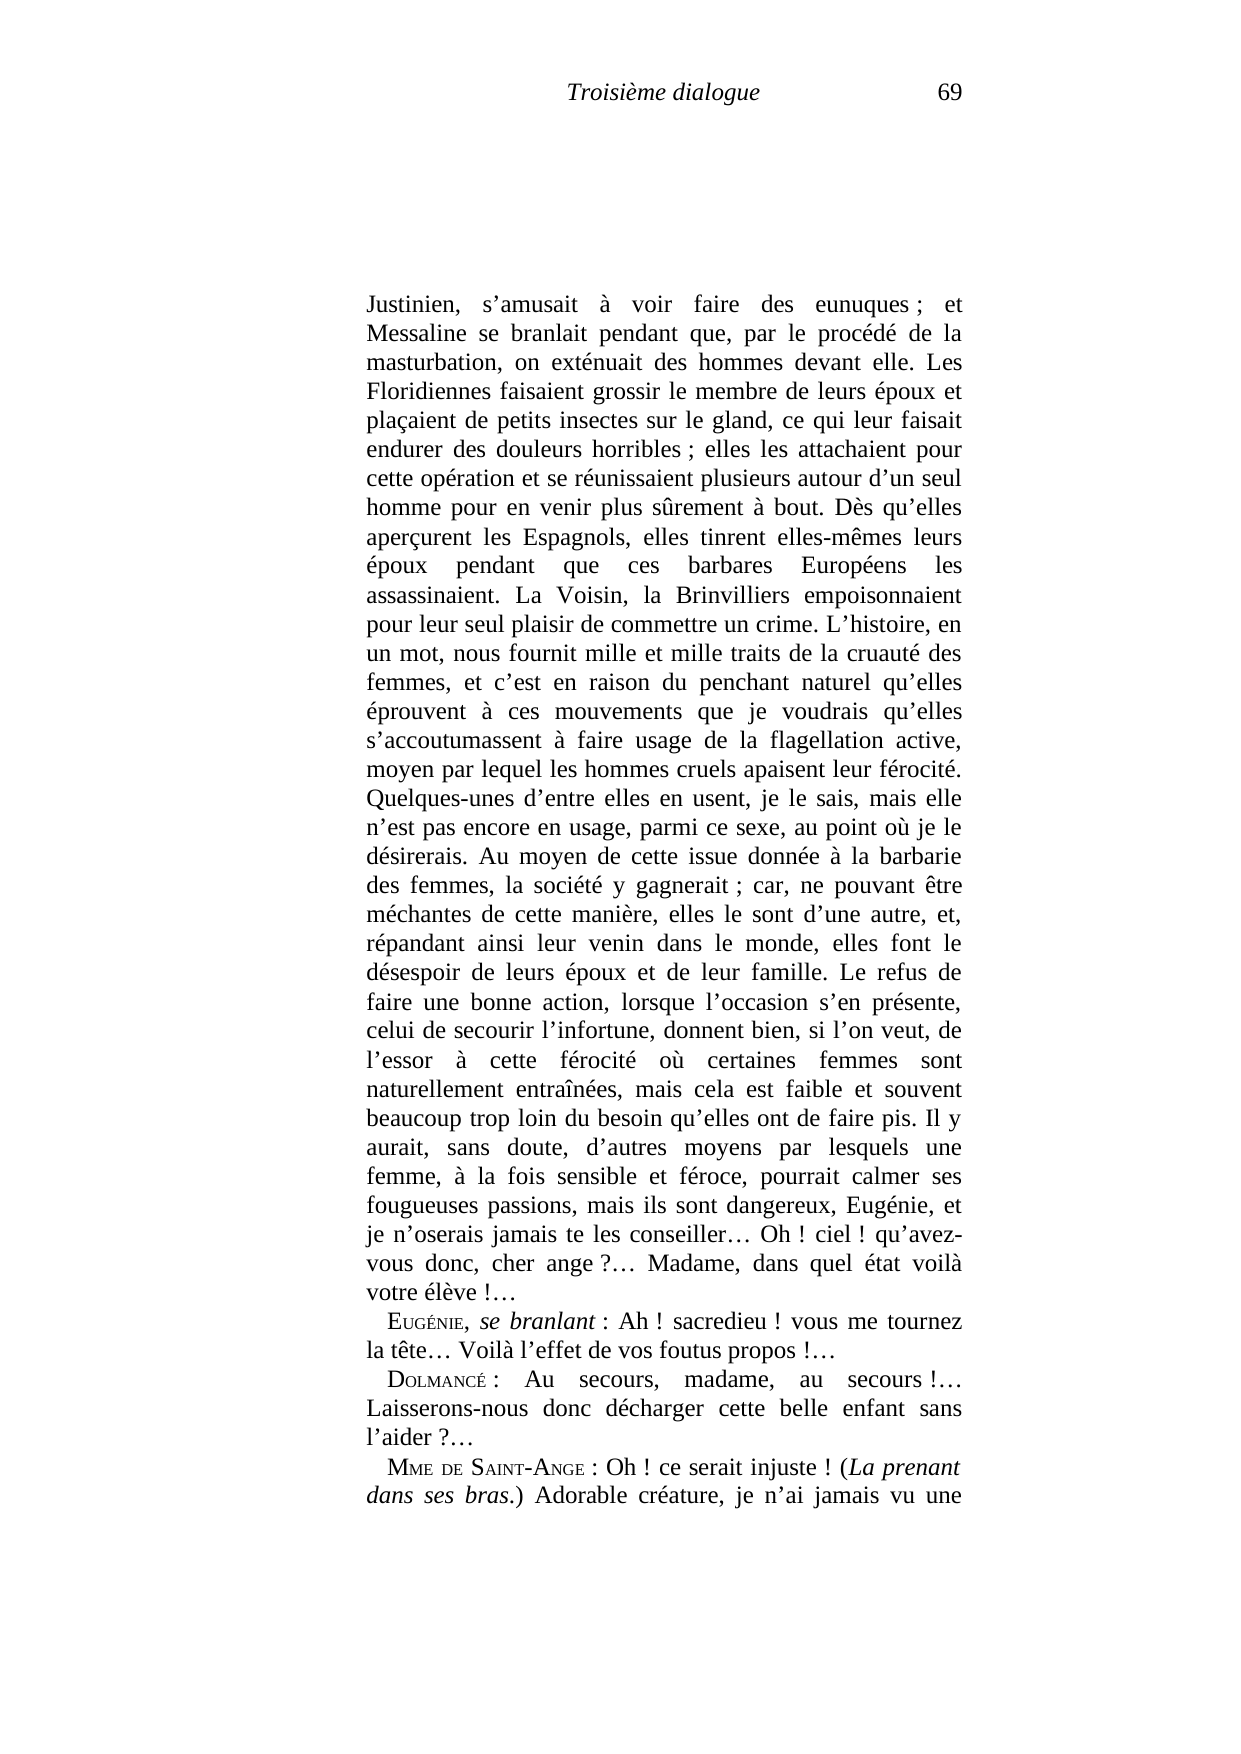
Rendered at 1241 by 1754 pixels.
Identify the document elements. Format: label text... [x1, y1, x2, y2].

text Justinien, s’amusait à voir faire des eunuques ; et Messaline se branlait pendant que, par le procédé de la masturbation, on exténuait des hommes devant elle. Les Floridiennes faisaient grossir le membre de leurs époux et plaçaient de petits insectes sur le gland, ce qui leur faisait endurer des douleurs horribles ; elles les attachaient pour cette opération et se réunissaient plusieurs autour d’un seul homme pour en venir plus sûrement à bout. Dès qu’elles aperçurent les Espagnols, elles tinrent elles-mêmes leurs époux pendant que ces barbares Européens les assassinaient. La Voisin, la Brinvilliers empoisonnaient pour leur seul plaisir de commettre un crime. L’histoire, en un mot, nous fournit mille et mille traits de la cruauté des femmes, et c’est en raison du penchant naturel qu’elles éprouvent à ces mouvements que je voudrais qu’elles s’accoutumassent à faire usage de la flagellation active, moyen par lequel les hommes cruels apaisent leur férocité. Quelques-unes d’entre elles en usent, je le sais, mais elle n’est pas encore en usage, parmi ce sexe, au point où je le désirerais. Au moyen de cette issue donnée à la barbarie des femmes, la société y gagnerait ; car, ne pouvant être méchantes de cette manière, elles le sont d’une autre, et, répandant ainsi leur venin dans le monde, elles font le désespoir de leurs époux et de leur famille. Le refus de faire une bonne action, lorsque l’occasion s’en présente, celui de secourir l’infortune, donnent bien, si l’on veut, de l’essor à cette férocité où certaines femmes sont naturellement entraînées, mais cela est faible et souvent beaucoup trop loin du besoin qu’elles ont de faire pis. Il y aurait, sans doute, d’autres moyens par lesquels une femme, à la fois sensible et féroce, pourrait calmer ses fougueuses passions, mais ils sont dangereux, Eugénie, et je n’oserais jamais te les conseiller… Oh ! ciel ! qu’avez-vous donc, cher ange ?… Madame, dans quel état voilà votre élève !… [366, 289, 962, 1306]
text Mme de Saint-Ange : Oh ! ce serait injuste ! (La prenant dans ses bras.) Adorable créature, je n’ai jamais vu une [366, 1451, 962, 1509]
text Dolmancé : Au secours, madame, au secours !… Laisserons-nous donc décharger cette belle enfant sans l’aider ?… [366, 1364, 962, 1451]
text Eugénie, se branlant : Ah ! sacredieu ! vous me tournez la tête… Voilà l’effet de vos foutus propos !… [366, 1306, 962, 1364]
